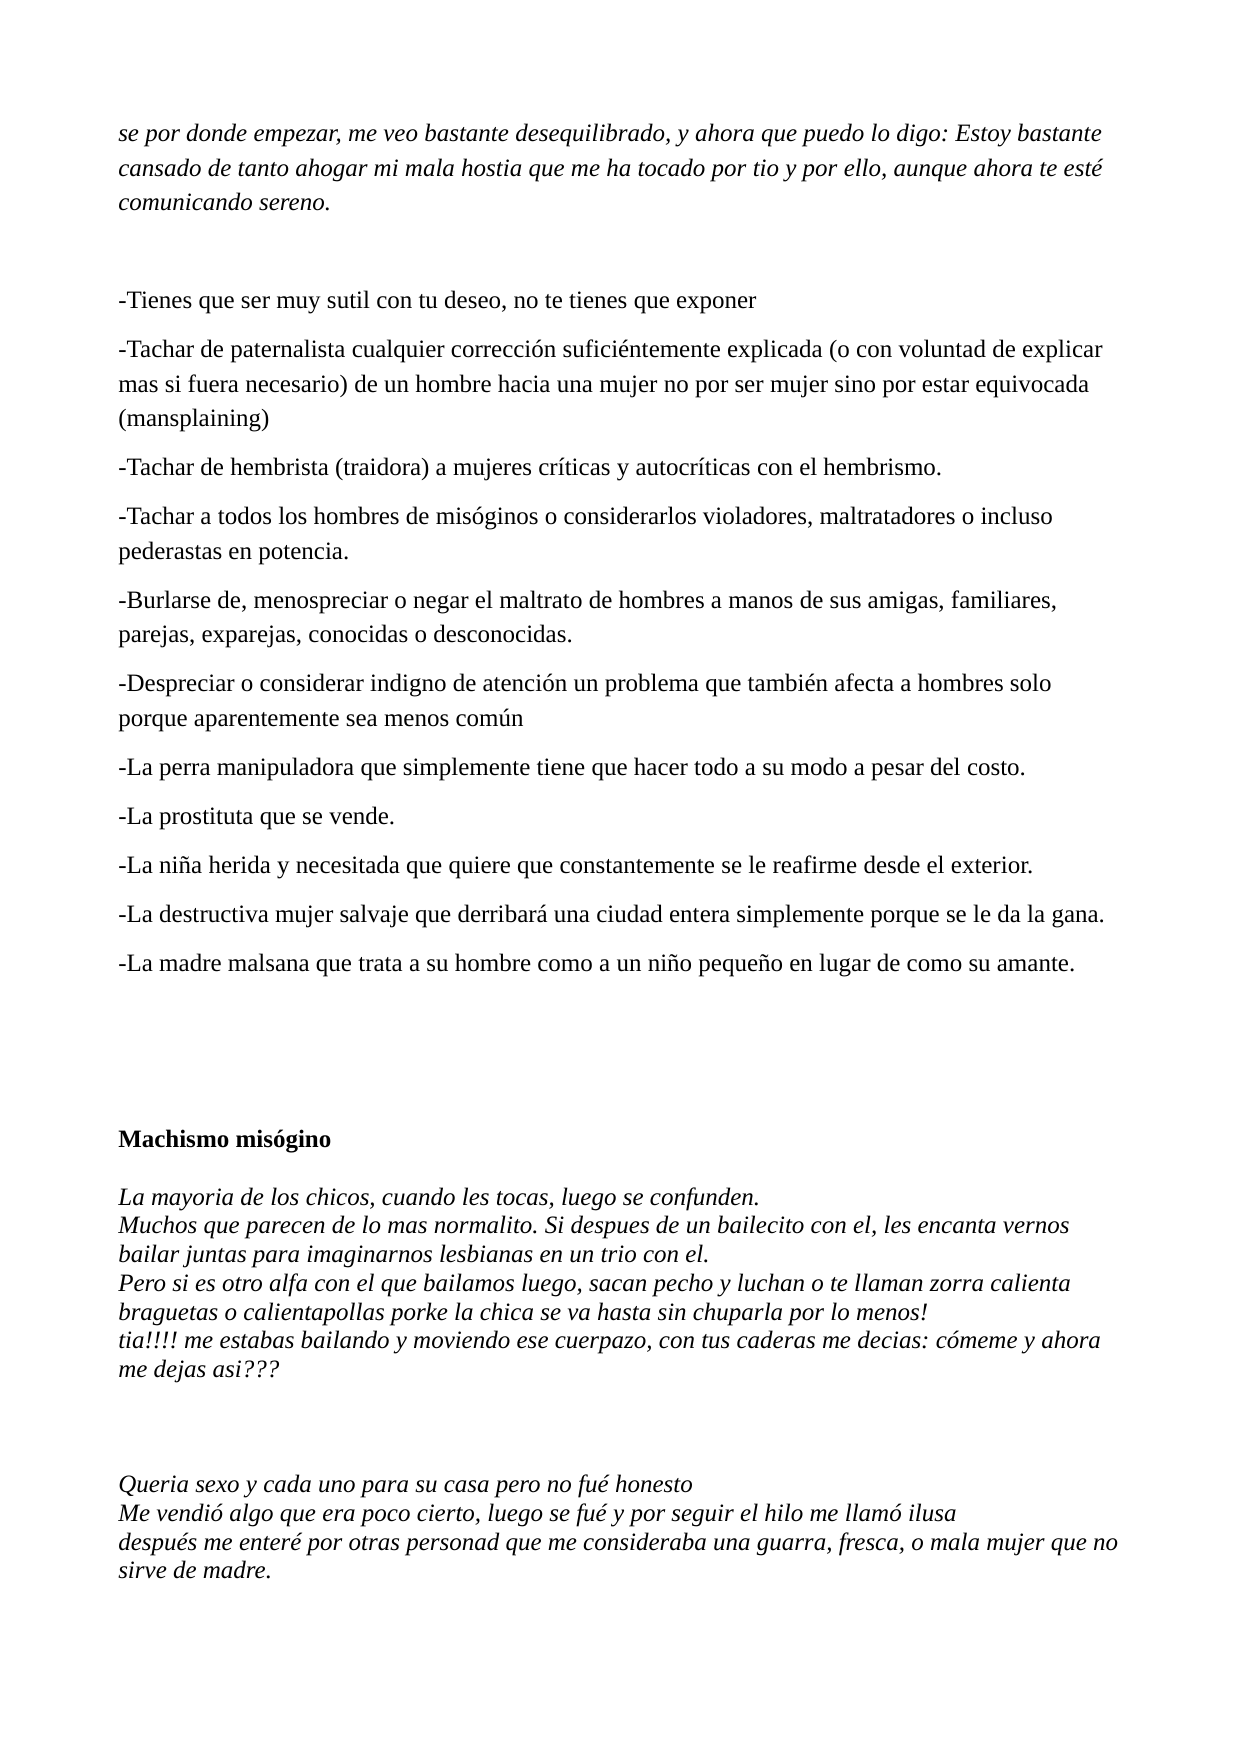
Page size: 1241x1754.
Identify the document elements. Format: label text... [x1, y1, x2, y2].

text -Tienes que ser muy sutil con tu deseo, no te tienes que exponer [118, 285, 1122, 314]
text Queria sexo y cada uno para su casa pero no fué honesto [118, 1469, 1122, 1498]
text -Tachar de paternalista cualquier corrección suficiéntemente explicada (o con voluntad de explicar mas si fuera necesario) de un hombre hacia una mujer no por ser mujer sino por estar equivocada (mansplaining) [118, 334, 1122, 432]
text Pero si es otro alfa con el que bailamos luego, sacan pecho y luchan o te llaman zorra calienta braguetas o calientapollas porke la chica se va hasta sin chuparla por lo menos! [118, 1268, 1122, 1325]
text -Burlarse de, menospreciar o negar el maltrato de hombres a manos de sus amigas, familiares, parejas, exparejas, conocidas o desconocidas. [118, 585, 1122, 648]
text -Tachar de hembrista (traidora) a mujeres críticas y autocríticas con el hembrismo. [118, 452, 1122, 481]
text -La niña herida y necesitada que quiere que constantemente se le reafirme desde el exterior. [118, 850, 1122, 879]
text tia!!!! me estabas bailando y moviendo ese cuerpazo, con tus caderas me decias: cómeme y ahora me dejas asi??? [118, 1325, 1122, 1383]
text -La destructiva mujer salvaje que derribará una ciudad entera simplemente porque se le da la gana. [118, 899, 1122, 928]
text -Despreciar o considerar indigno de atención un problema que también afecta a hombres solo porque aparentemente sea menos común [118, 668, 1122, 732]
text -La madre malsana que trata a su hombre como a un niño pequeño en lugar de como su amante. [118, 948, 1122, 977]
text Me vendió algo que era poco cierto, luego se fué y por seguir el hilo me llamó ilusa [118, 1498, 1122, 1527]
text La mayoria de los chicos, cuando les tocas, luego se confunden. [118, 1182, 1122, 1210]
text -La perra manipuladora que simplemente tiene que hacer todo a su modo a pesar del costo. [118, 752, 1122, 781]
text Muchos que parecen de lo mas normalito. Si despues de un bailecito con el, les encanta vernos bailar juntas para imaginarnos lesbianas en un trio con el. [118, 1210, 1122, 1268]
text -Tachar a todos los hombres de misóginos o considerarlos violadores, maltratadores o incluso pederastas en potencia. [118, 501, 1122, 564]
text después me enteré por otras personad que me consideraba una guarra, fresca, o mala mujer que no sirve de madre. [118, 1527, 1122, 1584]
text se por donde empezar, me veo bastante desequilibrado, y ahora que puedo lo digo: Estoy bastante cansado de tanto ahogar mi mala hostia que me ha tocado por tio y por ello, aunque ahora te esté comunicando sereno. [118, 118, 1122, 216]
text Machismo misógino [118, 1124, 1122, 1153]
text -La prostituta que se vende. [118, 801, 1122, 830]
